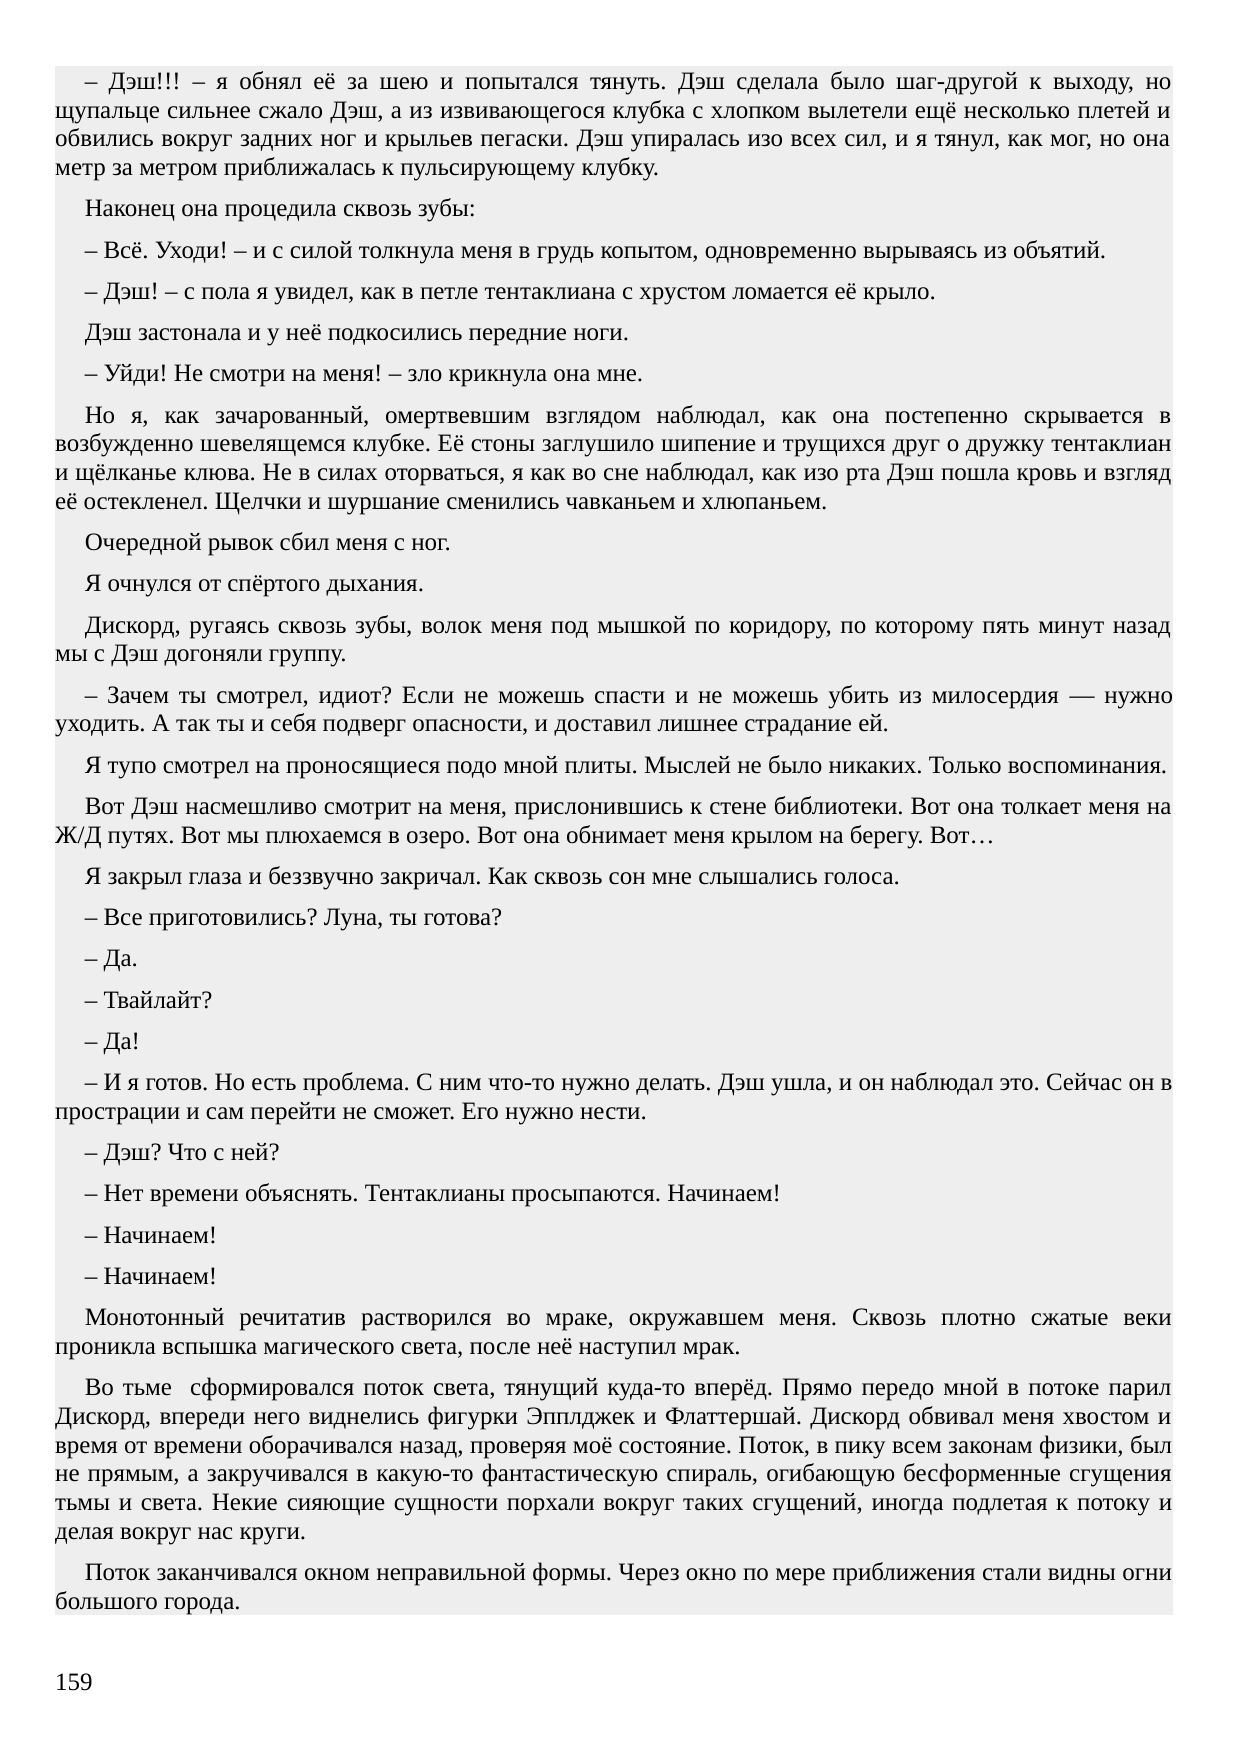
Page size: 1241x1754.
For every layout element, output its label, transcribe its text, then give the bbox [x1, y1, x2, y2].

text Дискорд, ругаясь сквозь зубы, волок меня под мышкой по коридору, по которому пять минут назад мы с Дэш догоняли группу. [55, 610, 1173, 667]
text Наконец она процедила сквозь зубы: [55, 193, 1173, 222]
text Я закрыл глаза и беззвучно закричал. Как сквозь сон мне слышались голоса. [55, 861, 1173, 890]
text – Зачем ты смотрел, идиот? Если не можешь спасти и не можешь убить из милосердия — нужно уходить. А так ты и себя подверг опасности, и доставил лишнее страдание ей. [55, 680, 1173, 737]
text – Начинаем! [55, 1261, 1173, 1290]
text Я очнулся от спёртого дыхания. [55, 568, 1173, 597]
text Во тьме сформировался поток света, тянущий куда-то вперёд. Прямо передо мной в потоке парил Дискорд, впереди него виднелись фигурки Эпплджек и Флаттершай. Дискорд обвивал меня хвостом и время от времени оборачивался назад, проверяя моё состояние. Поток, в пику всем законам физики, был не прямым, а закручивался в какую-то фантастическую спираль, огибающую бесформенные сгущения тьмы и света. Некие сияющие сущности порхали вокруг таких сгущений, иногда подлетая к потоку и делая вокруг нас круги. [55, 1372, 1173, 1545]
text – Уйди! Не смотри на меня! – зло крикнула она мне. [55, 358, 1173, 387]
text Очередной рывок сбил меня с ног. [55, 527, 1173, 556]
text – Нет времени объяснять. Тентаклианы просыпаются. Начинаем! [55, 1178, 1173, 1207]
text – Да. [55, 943, 1173, 972]
text – Дэш? Что с ней? [55, 1137, 1173, 1166]
text – Всё. Уходи! – и с силой толкнула меня в грудь копытом, одновременно вырываясь из объятий. [55, 235, 1173, 263]
text – Да! [55, 1026, 1173, 1055]
text Монотонный речитатив растворился во мраке, окружавшем меня. Сквозь плотно сжатые веки проникла вспышка магического света, после неё наступил мрак. [55, 1302, 1173, 1360]
text – Все приготовились? Луна, ты готова? [55, 902, 1173, 931]
text Но я, как зачарованный, омертвевшим взглядом наблюдал, как она постепенно скрывается в возбужденно шевелящемся клубке. Её стоны заглушило шипение и трущихся друг о дружку тентаклиан и щёлканье клюва. Не в силах оторваться, я как во сне наблюдал, как изо рта Дэш пошла кровь и взгляд её остекленел. Щелчки и шуршание сменились чавканьем и хлюпаньем. [55, 400, 1173, 515]
text Поток заканчивался окном неправильной формы. Через окно по мере приближения стали видны огни большого города. [55, 1557, 1173, 1615]
text – Начинаем! [55, 1220, 1173, 1248]
text – Дэш!!! – я обнял её за шею и попытался тянуть. Дэш сделала было шаг-другой к выходу, но щупальце сильнее сжало Дэш, а из извивающегося клубка с хлопком вылетели ещё несколько плетей и обвились вокруг задних ног и крыльев пегаски. Дэш упиралась изо всех сил, и я тянул, как мог, но она метр за метром приближалась к пульсирующему клубку. [55, 66, 1173, 181]
text Дэш застонала и у неё подкосились передние ноги. [55, 317, 1173, 346]
text – И я готов. Но есть проблема. С ним что-то нужно делать. Дэш ушла, и он наблюдал это. Сейчас он в прострации и сам перейти не сможет. Его нужно нести. [55, 1067, 1173, 1125]
text Я тупо смотрел на проносящиеся подо мной плиты. Мыслей не было никаких. Только воспоминания. [55, 750, 1173, 778]
text – Твайлайт? [55, 985, 1173, 1013]
text – Дэш! – с пола я увидел, как в петле тентаклиана с хрустом ломается её крыло. [55, 276, 1173, 305]
text Вот Дэш насмешливо смотрит на меня, прислонившись к стене библиотеки. Вот она толкает меня на Ж/Д путях. Вот мы плюхаемся в озеро. Вот она обнимает меня крылом на берегу. Вот… [55, 791, 1173, 848]
